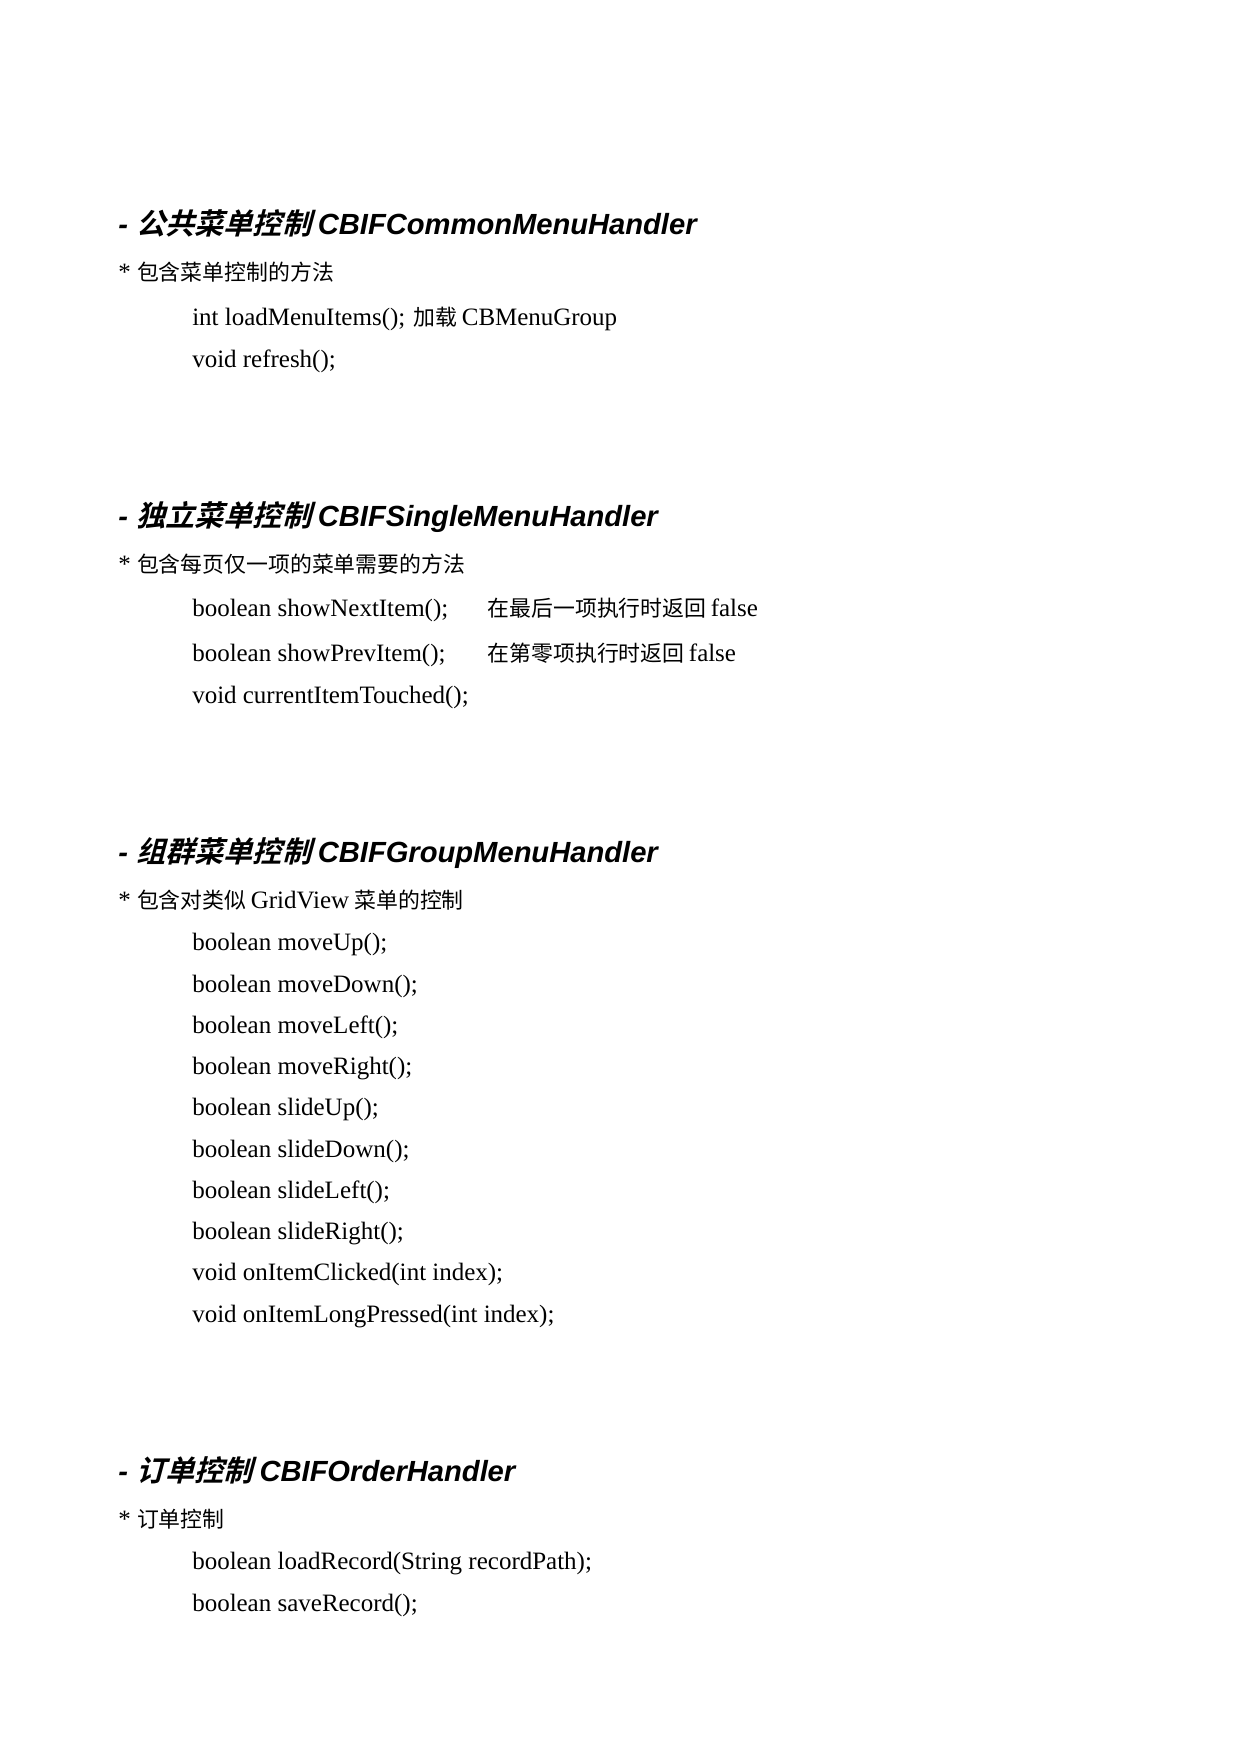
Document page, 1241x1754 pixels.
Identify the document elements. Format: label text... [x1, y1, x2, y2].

text * 包含菜单控制的方法 [118, 255, 1122, 287]
text void onItemLongPressed(int index); [118, 1299, 1122, 1327]
text void onItemClicked(int index); [118, 1257, 1122, 1286]
subtitle - 组群菜单控制 CBIFGroupMenuHandler [118, 828, 1122, 871]
text boolean showNextItem(); 在最后一项执行时返回false [118, 591, 1122, 623]
text * 包含每页仅一项的菜单需要的方法 [118, 547, 1122, 579]
text boolean slideLeft(); [118, 1175, 1122, 1204]
text boolean saveRecord(); [118, 1588, 1122, 1616]
text boolean moveUp(); [118, 927, 1122, 956]
text boolean moveRight(); [118, 1051, 1122, 1080]
text boolean slideDown(); [118, 1134, 1122, 1162]
text void currentItemTouched(); [118, 680, 1122, 708]
subtitle - 公共菜单控制 CBIFCommonMenuHandler [118, 201, 1122, 243]
text boolean loadRecord(String recordPath); [118, 1546, 1122, 1575]
text * 订单控制 [118, 1502, 1122, 1534]
text boolean slideUp(); [118, 1092, 1122, 1121]
text * 包含对类似GridView菜单的控制 [118, 883, 1122, 915]
text boolean moveLeft(); [118, 1010, 1122, 1039]
text boolean slideRight(); [118, 1216, 1122, 1245]
text boolean moveDown(); [118, 969, 1122, 997]
text int loadMenuItems(); 加载CBMenuGroup [118, 299, 1122, 331]
subtitle - 订单控制 CBIFOrderHandler [118, 1447, 1122, 1490]
text boolean showPrevItem(); 在第零项执行时返回false [118, 636, 1122, 667]
text void refresh(); [118, 344, 1122, 372]
subtitle - 独立菜单控制 CBIFSingleMenuHandler [118, 492, 1122, 535]
